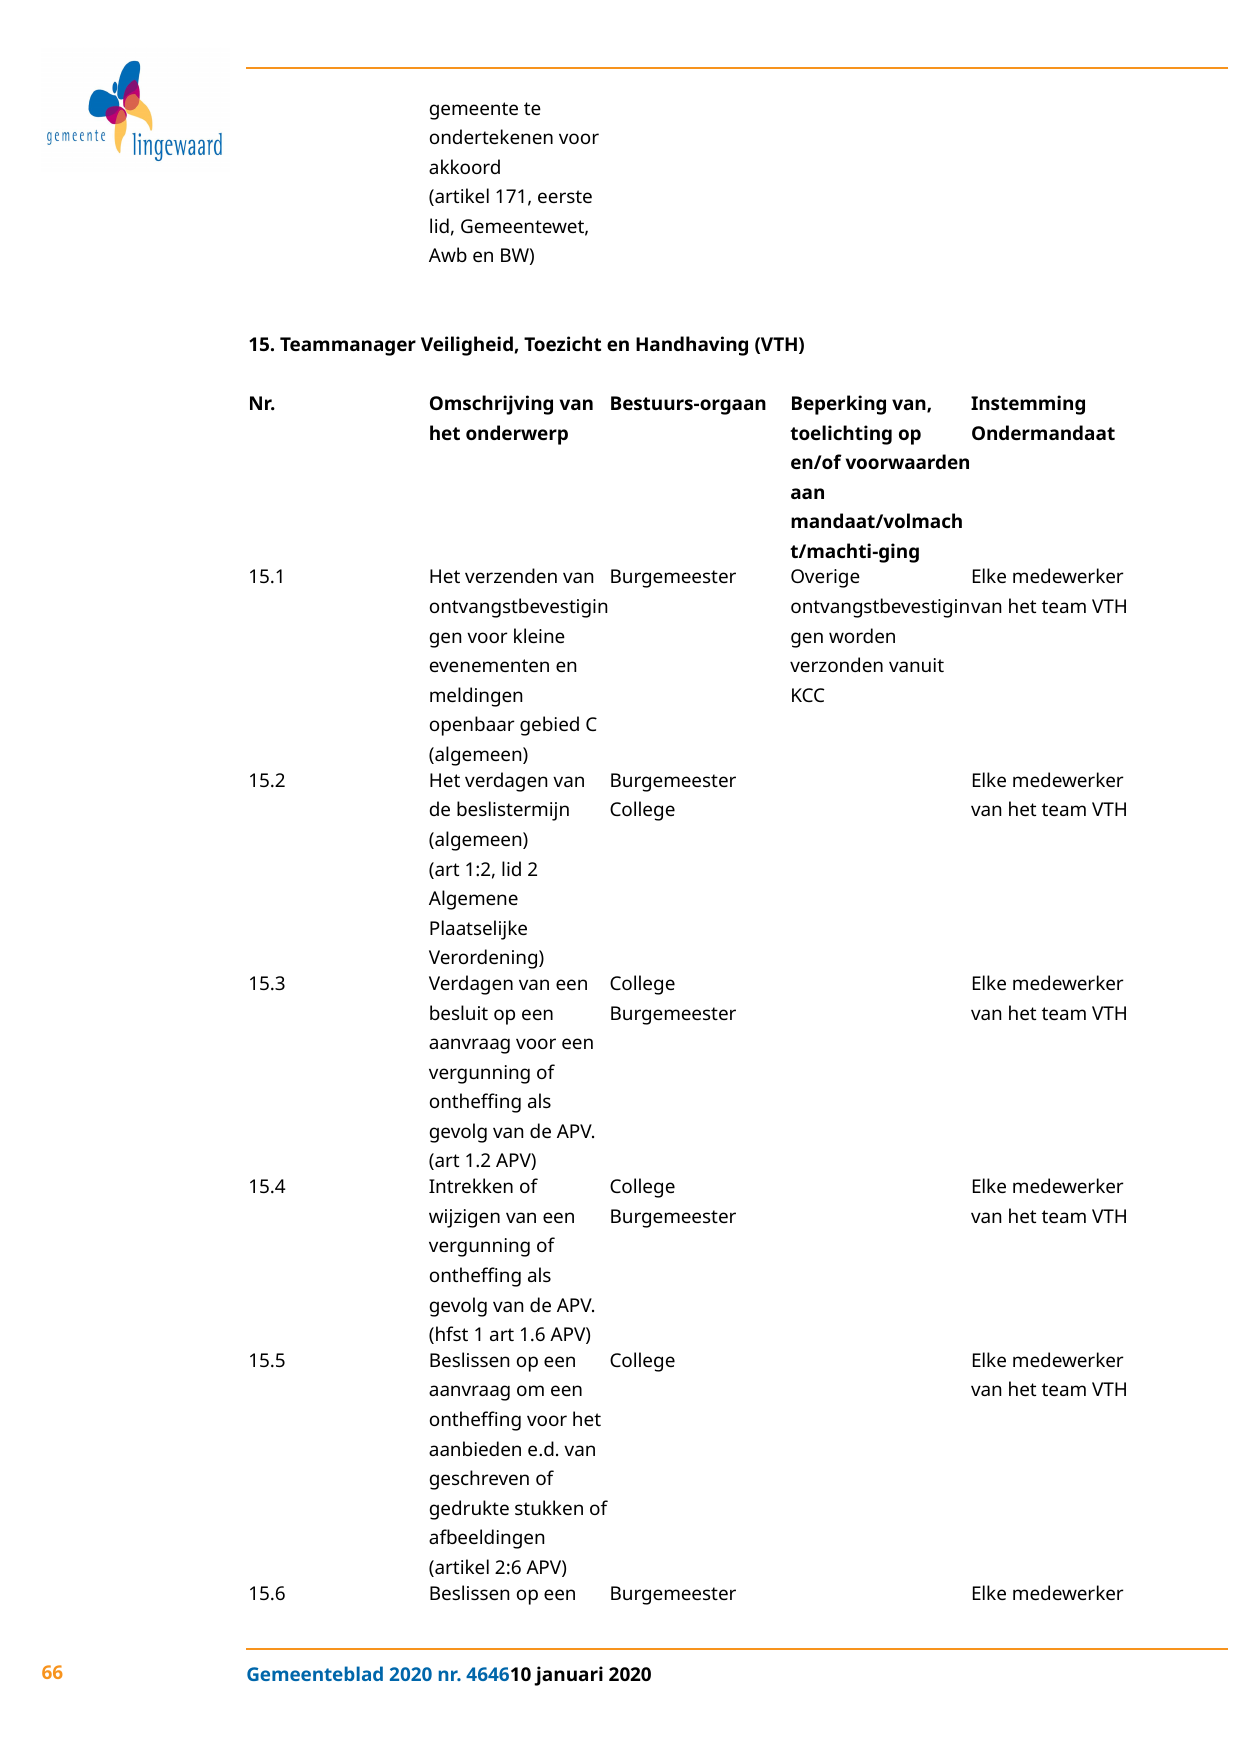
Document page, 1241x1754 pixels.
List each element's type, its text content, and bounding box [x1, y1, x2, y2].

table_cell Overige ontvangstbevestigingen worden verzonden vanuit KCC [790, 564, 971, 767]
table_cell [609, 95, 790, 268]
table_header Nr. [248, 390, 429, 564]
table_cell College [609, 1347, 790, 1580]
table_cell Het verdagen van de beslistermijn (algemeen) (art 1:2, lid 2 Algemene Plaatselijke Verordening) [429, 767, 609, 970]
table_cell Intrekken of wijzigen van een vergunning of ontheffing als gevolg van de APV. (hfst 1 art 1.6 APV) [429, 1174, 609, 1347]
table_header Bestuurs-orgaan [609, 390, 790, 564]
table_cell Beslissen op een [429, 1580, 609, 1606]
table_cell Burgemeester College [609, 767, 790, 970]
table_cell 15.6 [248, 1580, 429, 1606]
table_cell 15.2 [248, 767, 429, 970]
table_cell [790, 767, 971, 970]
table_cell College Burgemeester [609, 970, 790, 1173]
table_cell [971, 95, 1152, 268]
table_cell [790, 1347, 971, 1580]
table_cell [790, 1174, 971, 1347]
table_cell Elke medewerker van het team VTH [971, 767, 1152, 970]
table_cell [790, 970, 971, 1173]
table_cell Elke medewerker van het team VTH [971, 970, 1152, 1173]
table_header Instemming Ondermandaat [971, 390, 1152, 564]
table_cell 15.4 [248, 1174, 429, 1347]
table_cell 15.5 [248, 1347, 429, 1580]
picture [41, 47, 231, 172]
table_cell 15.3 [248, 970, 429, 1173]
table_cell [248, 95, 429, 268]
table_cell Het verzenden van ontvangstbevestigingen voor kleine evenementen en meldingen openbaar gebied C (algemeen) [429, 564, 609, 767]
table_cell 15.1 [248, 564, 429, 767]
table_cell Elke medewerker van het team VTH [971, 1174, 1152, 1347]
table_cell Elke medewerker van het team VTH [971, 1347, 1152, 1580]
table_header Beperking van, toelichting op en/of voorwaarden aan mandaat/volmacht/machti-ging [790, 390, 971, 564]
text 15. Teammanager Veiligheid, Toezicht en Handhaving (VTH) [248, 331, 1152, 357]
table_cell gemeente te ondertekenen voor akkoord (artikel 171, eerste lid, Gemeentewet, Awb en BW) [429, 95, 609, 268]
table_cell Burgemeester [609, 564, 790, 767]
table_cell Burgemeester [609, 1580, 790, 1606]
table_cell Verdagen van een besluit op een aanvraag voor een vergunning of ontheffing als gevolg van de APV. (art 1.2 APV) [429, 970, 609, 1173]
table_cell Beslissen op een aanvraag om een ontheffing voor het aanbieden e.d. van geschreven of gedrukte stukken of afbeeldingen (artikel 2:6 APV) [429, 1347, 609, 1580]
table_cell Elke medewerker van het team VTH [971, 564, 1152, 767]
table_header Omschrijving van het onderwerp [429, 390, 609, 564]
table_cell Elke medewerker [971, 1580, 1152, 1606]
table_cell College Burgemeester [609, 1174, 790, 1347]
table_cell [790, 1580, 971, 1606]
table_cell [790, 95, 971, 268]
